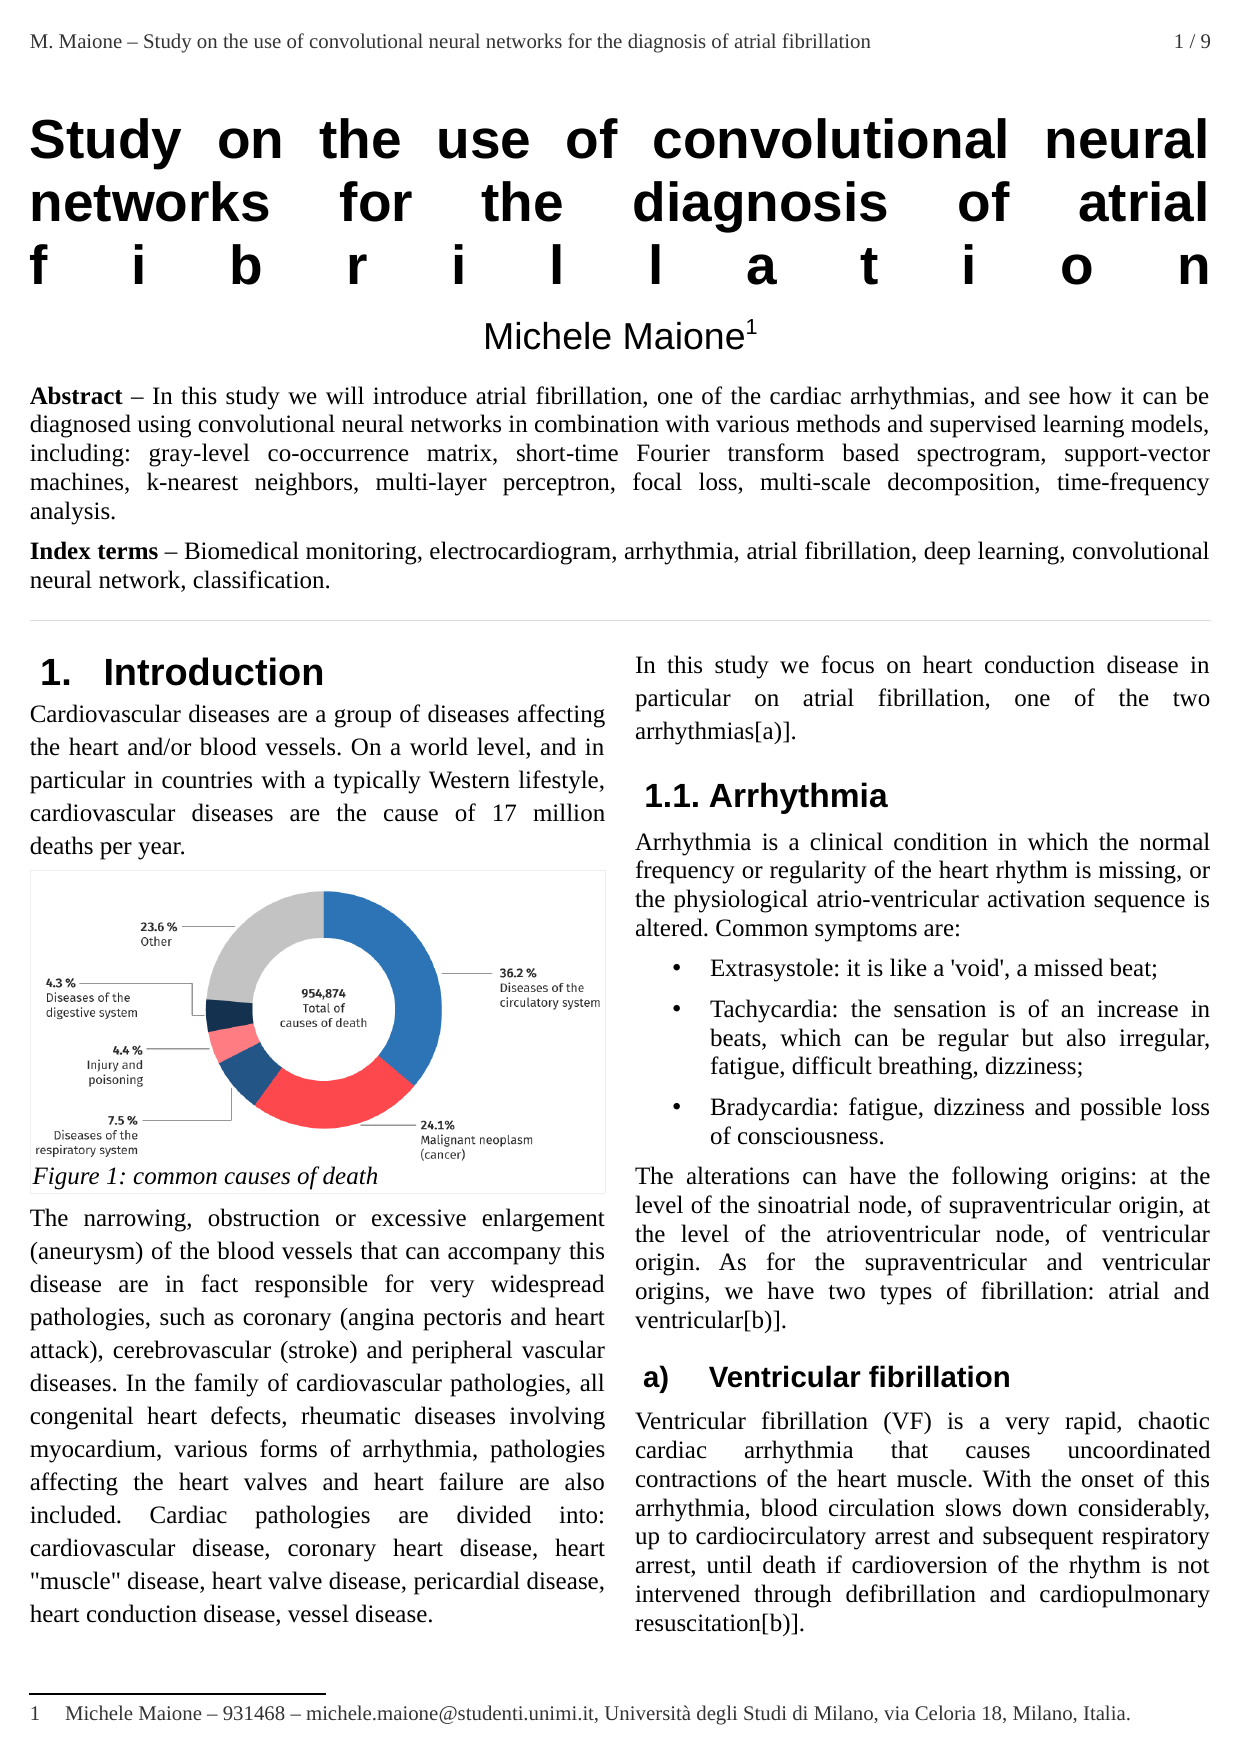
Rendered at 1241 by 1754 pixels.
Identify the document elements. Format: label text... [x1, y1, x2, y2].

text Ventricular fibrillation (VF) is a very rapid, chaotic cardiac arrhythmia that causes uncoordinated contractions of the heart muscle. With the onset of this arrhythmia, blood circulation slows down considerably, up to cardiocirculatory arrest and subsequent respiratory arrest, until death if cardioversion of the rhythm is not intervened through defibrillation and cardiopulmonary resuscitation[b]. [635, 1406, 1211, 1636]
text Abstract – In this study we will introduce atrial fibrillation, one of the cardiac arrhythmias, and see how it can be diagnosed using convolutional neural networks in combination with various methods and supervised learning models, including: gray-level co-occurrence matrix, short-time Fourier transform based spectrogram, support-vector machines, k-nearest neighbors, multi-layer perceptron, focal loss, multi-scale decomposition, time-frequency analysis. [29, 381, 1211, 524]
picture [32, 885, 603, 1162]
text Figure 1: common causes of death [32, 1162, 602, 1190]
text The alterations can have the following origins: at the level of the sinoatrial node, of supraventricular origin, at the level of the atrioventricular node, of ventricular origin. As for the supraventricular and ventricular origins, we have two types of fibrillation: atrial and ventricular[b]. [635, 1161, 1211, 1334]
text The narrowing, obstruction or excessive enlargement (aneurysm) of the blood vessels that can accompany this disease are in fact responsible for very widespread pathologies, such as coronary (angina pectoris and heart attack), cerebrovascular (stroke) and peripheral vascular diseases. In the family of cardiovascular pathologies, all congenital heart defects, rheumatic diseases involving myocardium, various forms of arrhythmia, pathologies affecting the heart valves and heart failure are also included. Cardiac pathologies are divided into: cardiovascular disease, coronary heart disease, heart "muscle" disease, heart valve disease, pericardial disease, heart conduction disease, vessel disease. [29, 1203, 605, 1628]
text In this study we focus on heart conduction disease in particular on atrial fibrillation, one of the two arrhythmias[a]. [635, 650, 1211, 744]
subtitle Ventricular fibrillation [635, 1360, 1211, 1394]
text Michele Maione – 931468 – michele.maione@studenti.unimi.it, Università degli Studi di Milano, via Celoria 18, Milano, Italia. [29, 1700, 1211, 1724]
title Study on the use of convolutional neural networks for the diagnosis of atrial fibrillation [29, 107, 1211, 296]
subtitle Introduction [29, 650, 605, 693]
list Bradycardia: fatigue, dizziness and possible loss of consciousness. [672, 1092, 1211, 1149]
text Arrhythmia is a clinical condition in which the normal frequency or regularity of the heart rhythm is missing, or the physiological atrio-ventricular activation sequence is altered. Common symptoms are: [635, 827, 1211, 942]
subtitle Michele Maione [29, 314, 1211, 357]
list Tachycardia: the sensation is of an increase in beats, which can be regular but also irregular, fatigue, difficult breathing, dizziness; [672, 994, 1211, 1080]
text Index terms – Biomedical monitoring, electrocardiogram, arrhythmia, atrial fibrillation, deep learning, convolutional neural network, classification. [29, 536, 1211, 594]
list Extrasystole: it is like a 'void', a missed beat; [672, 953, 1211, 982]
text Cardiovascular diseases are a group of diseases affecting the heart and/or blood vessels. On a world level, and in particular in countries with a typically Western lifestyle, cardiovascular diseases are the cause of 17 million deaths per year. [29, 699, 605, 860]
subtitle Arrhythmia [635, 776, 1211, 814]
